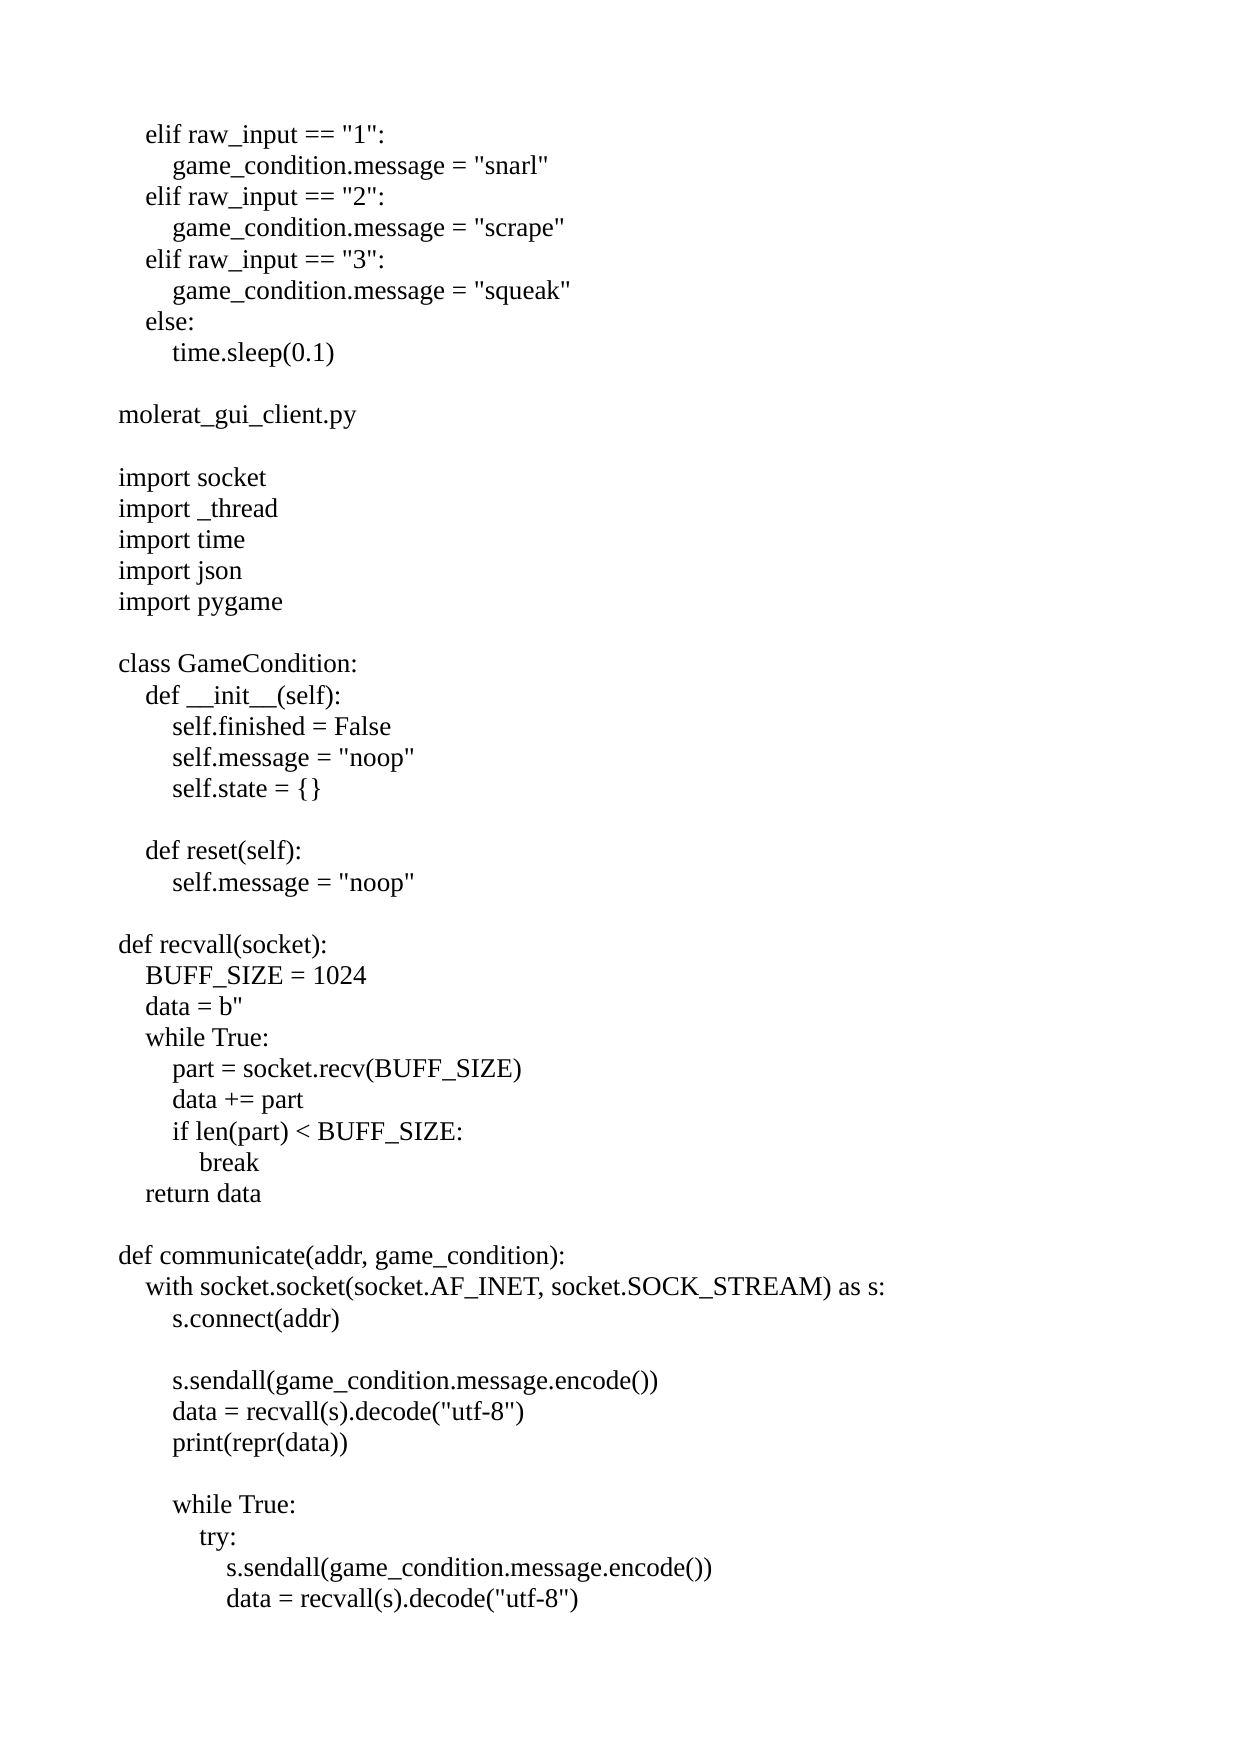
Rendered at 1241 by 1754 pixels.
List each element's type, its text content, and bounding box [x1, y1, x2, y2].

text part = socket.recv(BUFF_SIZE) [118, 1052, 1122, 1084]
text s.sendall(game_condition.message.encode()) [118, 1364, 1122, 1395]
text game_condition.message = "snarl" [118, 149, 1122, 180]
text self.message = "noop" [118, 741, 1122, 772]
text import _thread [118, 492, 1122, 523]
text while True: [118, 1488, 1122, 1520]
text data += part [118, 1084, 1122, 1115]
text self.message = "noop" [118, 866, 1122, 897]
text game_condition.message = "scrape" [118, 212, 1122, 243]
text while True: [118, 1021, 1122, 1052]
text def recvall(socket): [118, 928, 1122, 959]
text data = b'' [118, 990, 1122, 1021]
text import pygame [118, 585, 1122, 616]
text with socket.socket(socket.AF_INET, socket.SOCK_STREAM) as s: [118, 1271, 1122, 1302]
text molerat_gui_client.py [118, 398, 1122, 429]
text BUFF_SIZE = 1024 [118, 959, 1122, 990]
text def reset(self): [118, 834, 1122, 866]
text s.sendall(game_condition.message.encode()) [118, 1551, 1122, 1582]
text game_condition.message = "squeak" [118, 274, 1122, 305]
text import time [118, 523, 1122, 554]
text def __init__(self): [118, 679, 1122, 710]
text else: [118, 305, 1122, 336]
text time.sleep(0.1) [118, 336, 1122, 367]
text elif raw_input == "2": [118, 180, 1122, 212]
text try: [118, 1520, 1122, 1551]
text class GameCondition: [118, 648, 1122, 679]
text return data [118, 1177, 1122, 1208]
text self.state = {} [118, 772, 1122, 803]
text data = recvall(s).decode("utf-8") [118, 1582, 1122, 1613]
text s.connect(addr) [118, 1302, 1122, 1333]
text elif raw_input == "3": [118, 243, 1122, 274]
text def communicate(addr, game_condition): [118, 1239, 1122, 1271]
text break [118, 1146, 1122, 1177]
text import json [118, 554, 1122, 585]
text elif raw_input == "1": [118, 118, 1122, 149]
text print(repr(data)) [118, 1426, 1122, 1457]
text if len(part) < BUFF_SIZE: [118, 1115, 1122, 1146]
text data = recvall(s).decode("utf-8") [118, 1395, 1122, 1426]
text import socket [118, 461, 1122, 492]
text self.finished = False [118, 710, 1122, 741]
